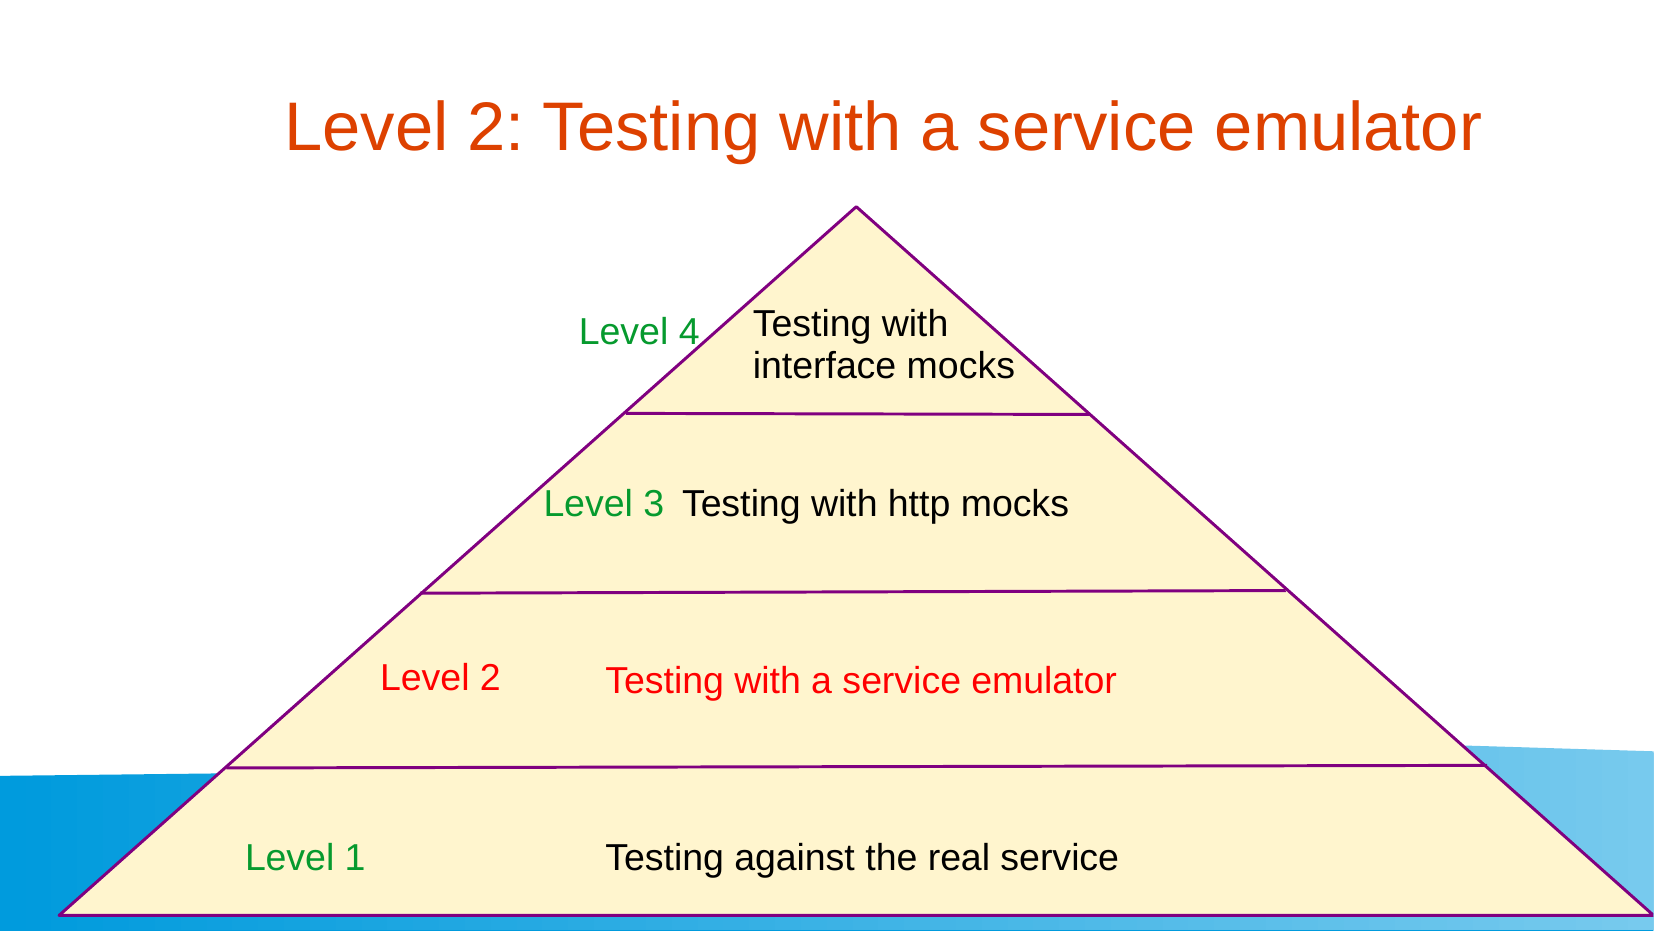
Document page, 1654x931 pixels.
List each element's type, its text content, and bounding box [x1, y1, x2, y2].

text_box [626, 311, 1088, 412]
title Level 2: Testing with a service emulator [145, 37, 1622, 216]
text_box Level 2 [365, 649, 522, 707]
text_box Level 1 [230, 829, 387, 886]
text_box [227, 412, 1483, 766]
text_box Testing with http mocks [686, 474, 1111, 532]
text_box Testing with a service emulator [590, 651, 1211, 709]
text_box Testing with interface mocks [738, 295, 1182, 395]
text_box Level 4 [564, 303, 721, 361]
text_box [59, 767, 1654, 916]
text_box Level 3 [528, 474, 686, 532]
text_box [756, 206, 956, 295]
text_box Testing against the real service [590, 829, 1211, 886]
